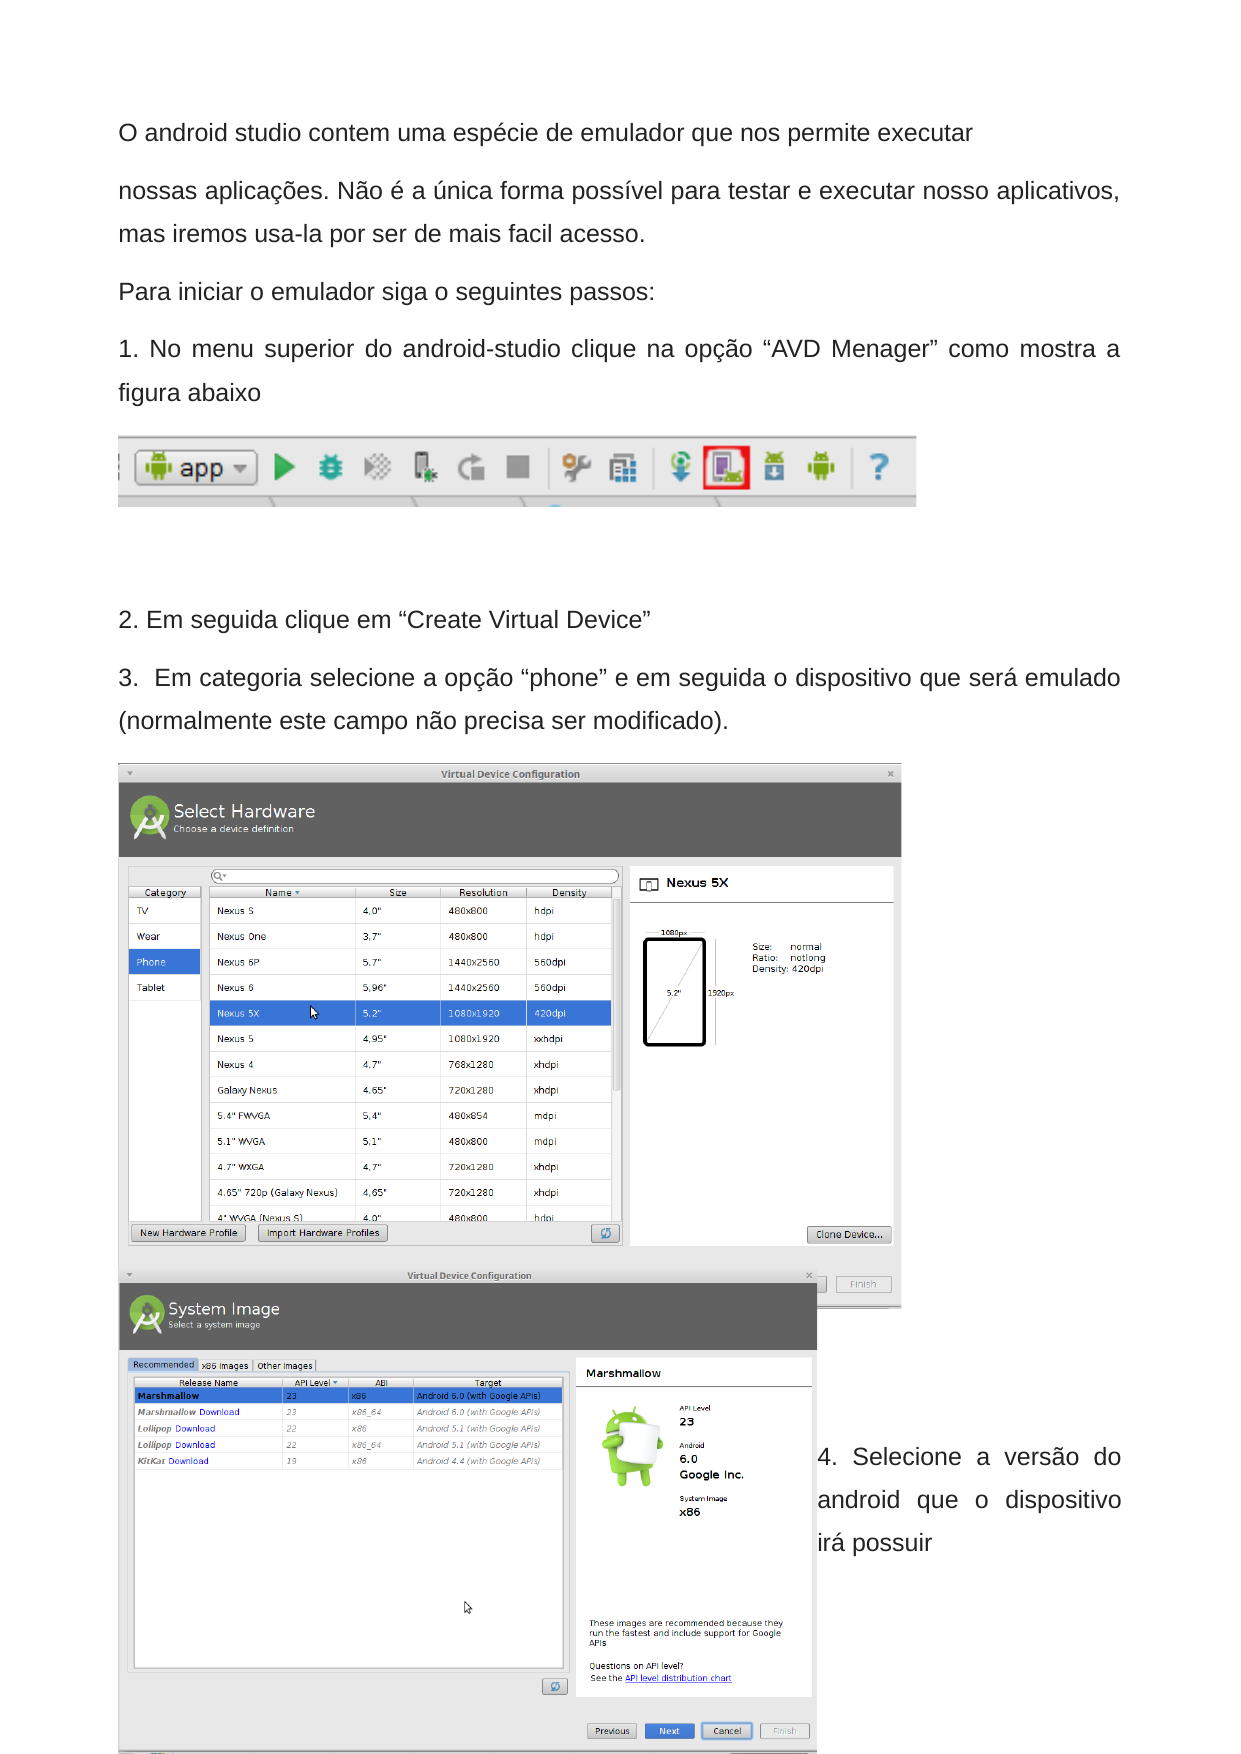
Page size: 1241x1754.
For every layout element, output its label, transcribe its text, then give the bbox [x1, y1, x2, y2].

text 2. Em seguida clique em “Create Virtual Device” [118, 605, 1122, 634]
text nossas aplicações. Não é a única forma possível para testar e executar nosso aplicativos, mas iremos usa-la por ser de mais facil acesso. [118, 176, 1122, 248]
text 4. Selecione a versão do android que o dispositivo irá possuir [818, 1442, 1122, 1557]
text O android studio contem uma espécie de emulador que nos permite executar [118, 118, 1122, 147]
picture [118, 763, 902, 1754]
picture [118, 435, 917, 507]
text Para iniciar o emulador siga o seguintes passos: [118, 277, 1122, 305]
text 1. No menu superior do android-studio clique na opção “AVD Menager” como mostra a figura abaixo [118, 334, 1122, 406]
text 3. Em categoria selecione a opção “phone” e em seguida o dispositivo que será emulado (normalmente este campo não precisa ser modificado). [118, 663, 1122, 734]
